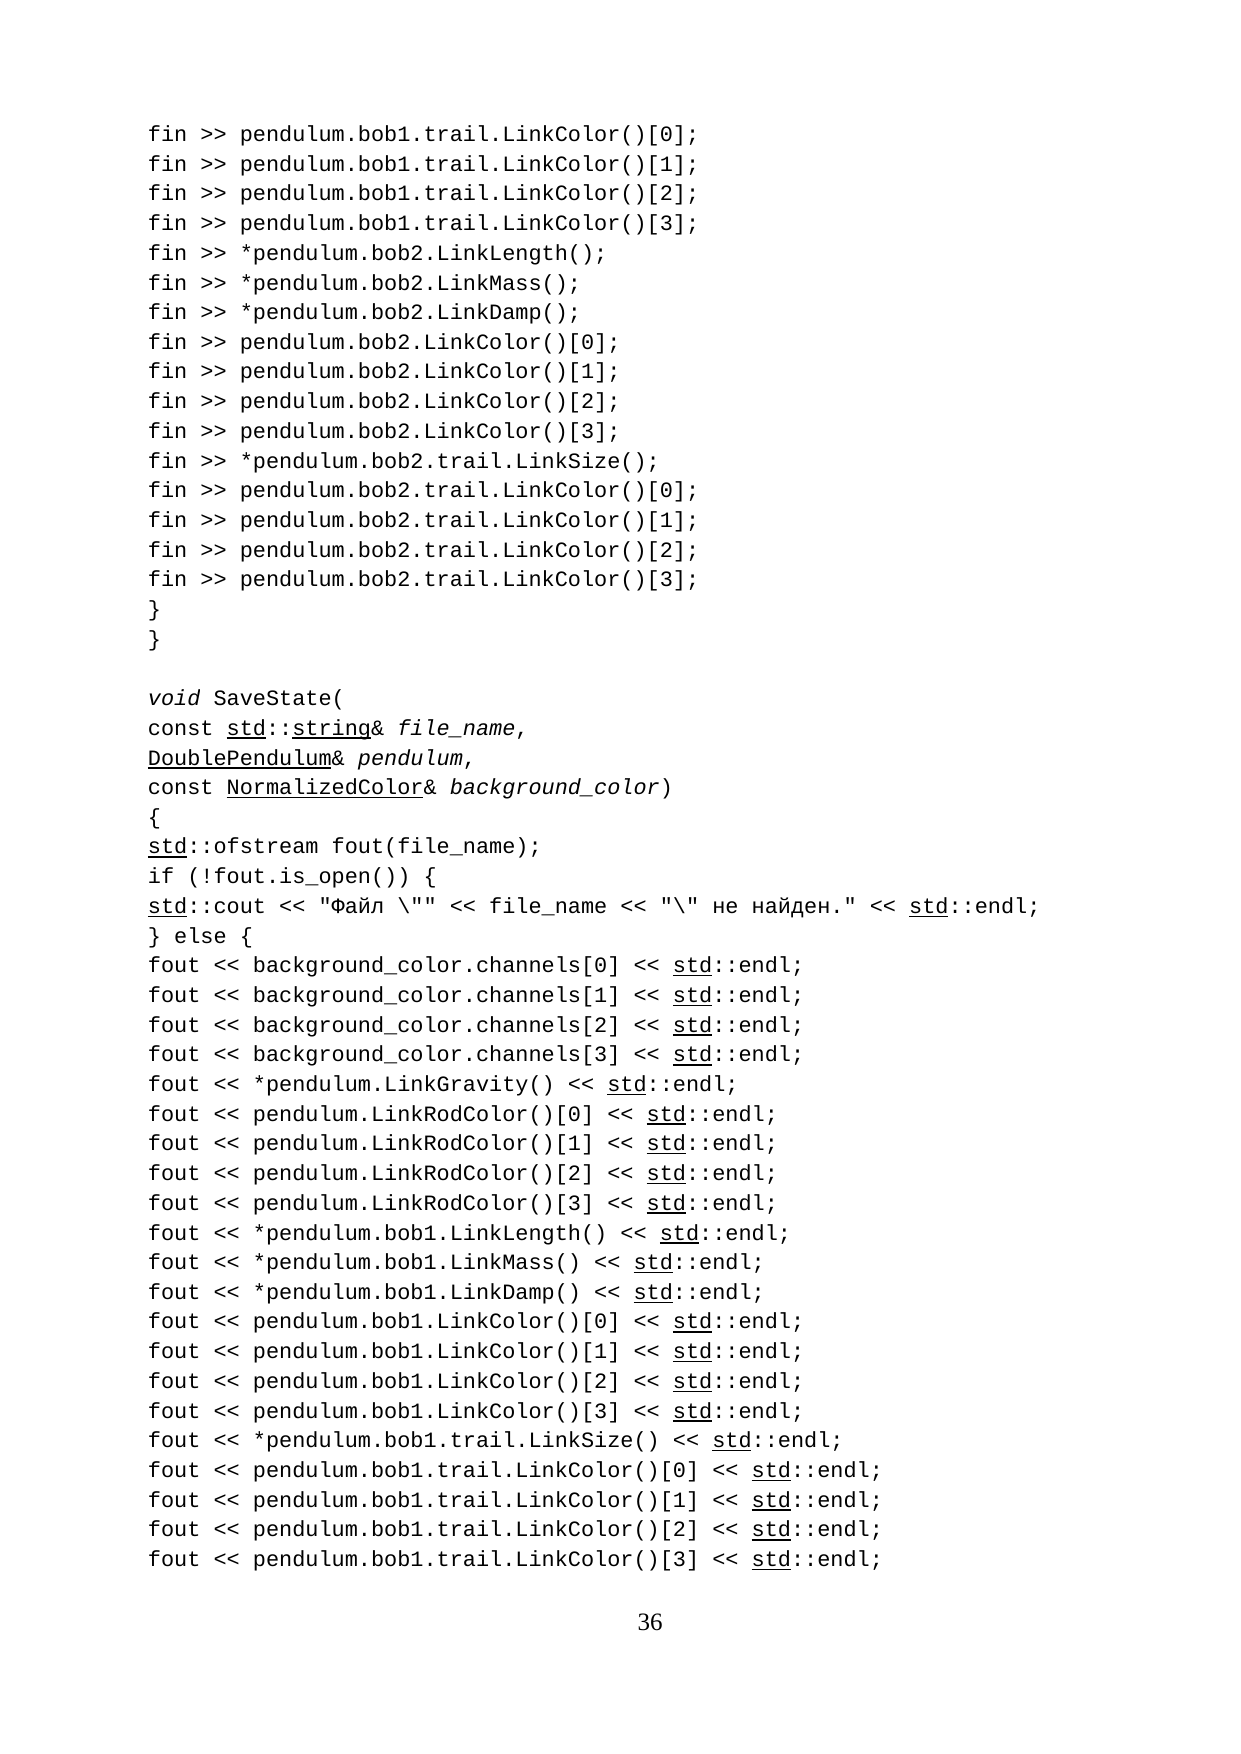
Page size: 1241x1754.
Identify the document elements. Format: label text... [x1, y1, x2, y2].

text fin >> pendulum.bob2.trail.LinkColor()[0]; [148, 474, 1152, 504]
text DoublePendulum& pendulum, [148, 742, 1152, 771]
text fin >> *pendulum.bob2.trail.LinkSize(); [148, 445, 1152, 474]
text fin >> pendulum.bob1.trail.LinkColor()[3]; [148, 207, 1152, 237]
text { [148, 801, 1152, 831]
text fout << pendulum.bob1.LinkColor()[3] << std::endl; [148, 1395, 1152, 1424]
text fout << *pendulum.bob1.LinkMass() << std::endl; [148, 1246, 1152, 1276]
text const std::string& file_name, [148, 712, 1152, 742]
text fout << pendulum.LinkRodColor()[0] << std::endl; [148, 1098, 1152, 1128]
text std::ofstream fout(file_name); [148, 831, 1152, 861]
text fout << pendulum.bob1.trail.LinkColor()[3] << std::endl; [148, 1543, 1152, 1573]
text fin >> pendulum.bob2.LinkColor()[2]; [148, 386, 1152, 415]
text fout << pendulum.bob1.LinkColor()[2] << std::endl; [148, 1365, 1152, 1395]
text fin >> pendulum.bob2.trail.LinkColor()[2]; [148, 534, 1152, 564]
text fout << background_color.channels[1] << std::endl; [148, 979, 1152, 1009]
text fout << background_color.channels[3] << std::endl; [148, 1039, 1152, 1068]
text } [148, 593, 1152, 623]
text fout << *pendulum.LinkGravity() << std::endl; [148, 1068, 1152, 1098]
text } [148, 623, 1152, 653]
text const NormalizedColor& background_color) [148, 771, 1152, 801]
text fin >> pendulum.bob1.trail.LinkColor()[2]; [148, 178, 1152, 207]
text if (!fout.is_open()) { [148, 861, 1152, 890]
text fout << pendulum.LinkRodColor()[2] << std::endl; [148, 1157, 1152, 1187]
text fout << background_color.channels[2] << std::endl; [148, 1009, 1152, 1039]
text fin >> *pendulum.bob2.LinkMass(); [148, 267, 1152, 296]
text fin >> pendulum.bob2.LinkColor()[3]; [148, 415, 1152, 445]
text fout << pendulum.bob1.trail.LinkColor()[0] << std::endl; [148, 1454, 1152, 1484]
text fin >> pendulum.bob2.LinkColor()[1]; [148, 356, 1152, 386]
text fout << *pendulum.bob1.LinkDamp() << std::endl; [148, 1276, 1152, 1306]
text void SaveState( [148, 682, 1152, 712]
text fout << pendulum.bob1.LinkColor()[1] << std::endl; [148, 1336, 1152, 1365]
text fin >> pendulum.bob1.trail.LinkColor()[0]; [148, 118, 1152, 148]
text fout << pendulum.bob1.LinkColor()[0] << std::endl; [148, 1306, 1152, 1336]
text fin >> pendulum.bob2.trail.LinkColor()[3]; [148, 564, 1152, 593]
text fout << *pendulum.bob1.LinkLength() << std::endl; [148, 1217, 1152, 1246]
text fin >> *pendulum.bob2.LinkLength(); [148, 237, 1152, 267]
text fout << *pendulum.bob1.trail.LinkSize() << std::endl; [148, 1424, 1152, 1454]
text fout << pendulum.bob1.trail.LinkColor()[2] << std::endl; [148, 1514, 1152, 1543]
text fout << pendulum.LinkRodColor()[1] << std::endl; [148, 1128, 1152, 1157]
text fin >> pendulum.bob1.trail.LinkColor()[1]; [148, 148, 1152, 178]
text fout << pendulum.LinkRodColor()[3] << std::endl; [148, 1187, 1152, 1217]
text } else { [148, 920, 1152, 949]
text fin >> pendulum.bob2.LinkColor()[0]; [148, 326, 1152, 356]
text fin >> *pendulum.bob2.LinkDamp(); [148, 296, 1152, 326]
text std::cout << "Файл \"" << file_name << "\" не найден." << std::endl; [148, 890, 1152, 920]
text fout << background_color.channels[0] << std::endl; [148, 949, 1152, 979]
text fin >> pendulum.bob2.trail.LinkColor()[1]; [148, 504, 1152, 534]
text fout << pendulum.bob1.trail.LinkColor()[1] << std::endl; [148, 1484, 1152, 1514]
